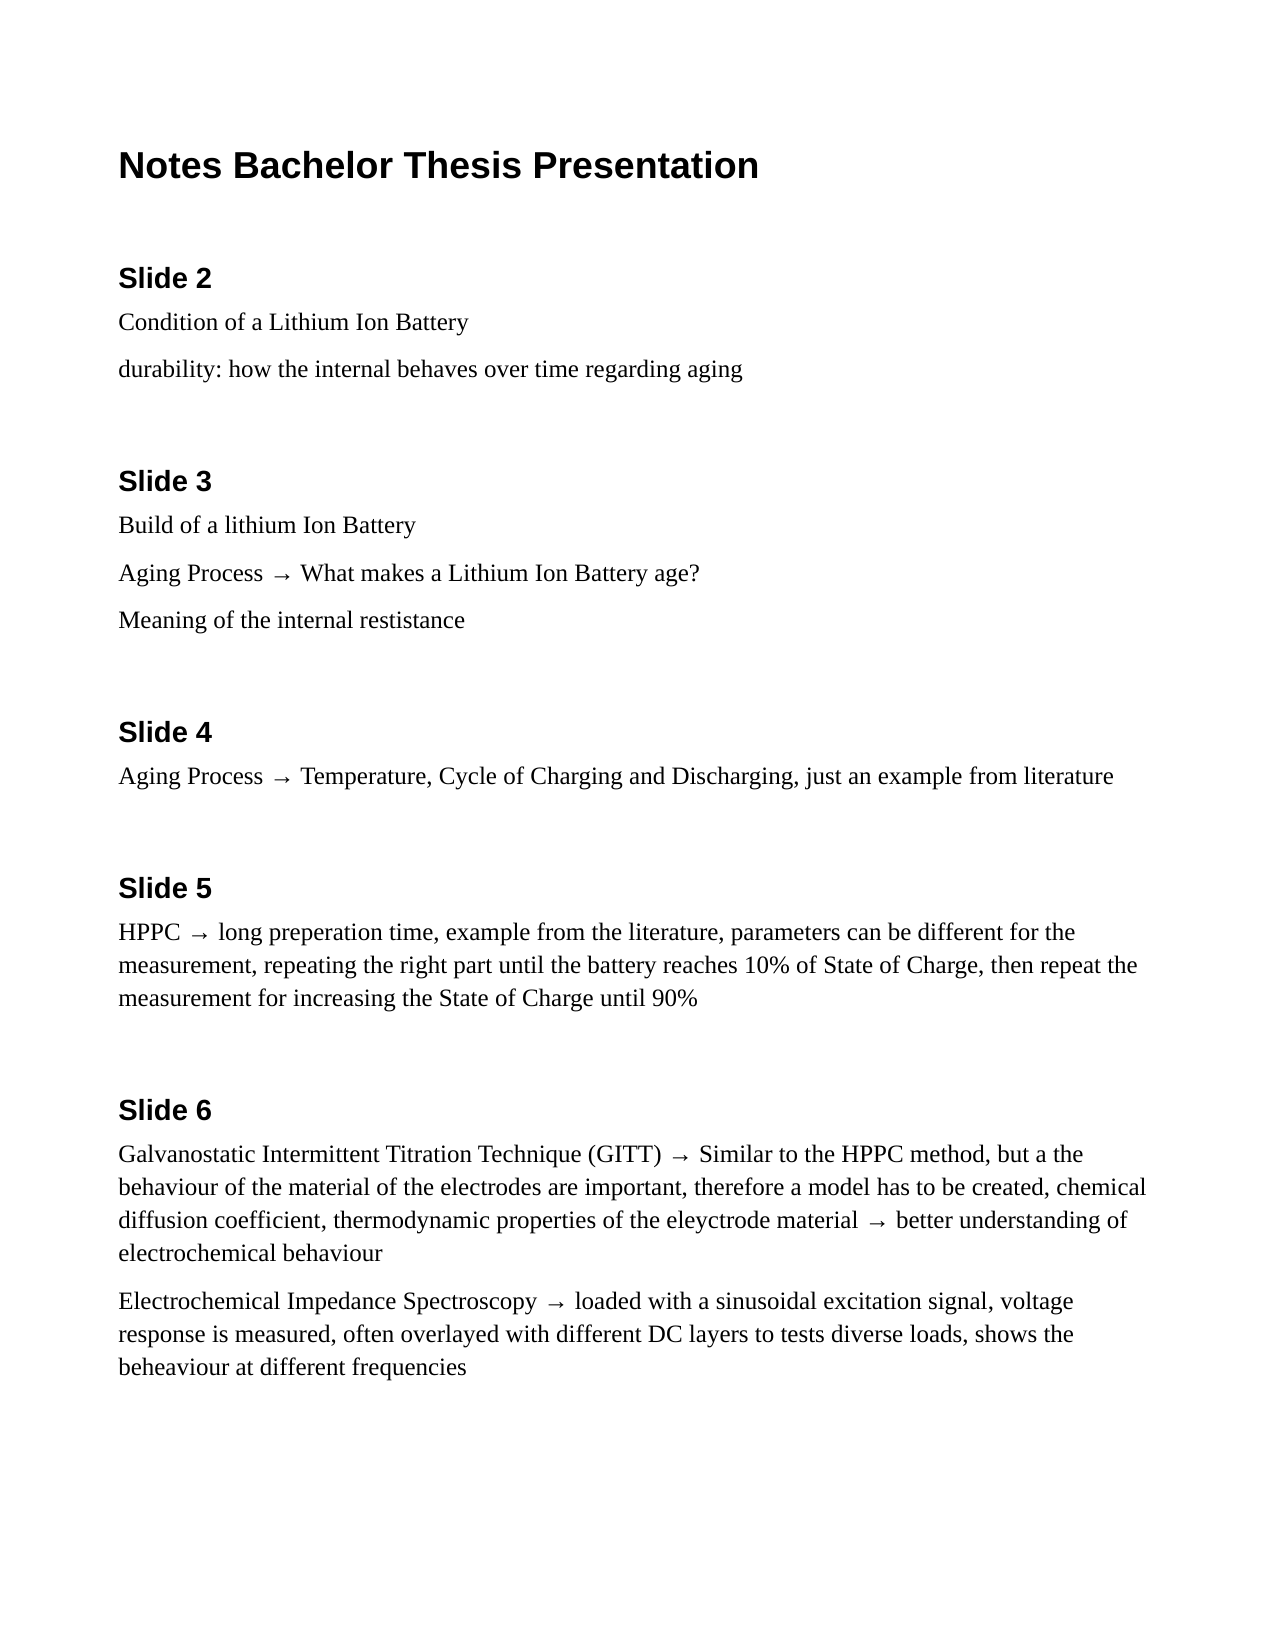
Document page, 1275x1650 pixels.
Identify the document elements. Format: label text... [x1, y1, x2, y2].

subtitle Slide 5 [118, 871, 1157, 905]
subtitle Slide 6 [118, 1093, 1157, 1127]
text Condition of a Lithium Ion Battery [118, 307, 1157, 336]
text HPPC → long preperation time, example from the literature, parameters can be different for the measurement, repeating the right part until the battery reaches 10% of State of Charge, then repeat the measurement for increasing the State of Charge until 90% [118, 917, 1157, 1012]
subtitle Notes Bachelor Thesis Presentation [118, 143, 1157, 186]
text Build of a lithium Ion Battery [118, 510, 1157, 539]
subtitle Slide 2 [118, 261, 1157, 294]
subtitle Slide 3 [118, 464, 1157, 498]
text Aging Process → What makes a Lithium Ion Battery age? [118, 558, 1157, 587]
text durability: how the internal behaves over time regarding aging [118, 354, 1157, 383]
text Electrochemical Impedance Spectroscopy → loaded with a sinusoidal excitation signal, voltage response is measured, often overlayed with different DC layers to tests diverse loads, shows the beheaviour at different frequencies [118, 1286, 1157, 1381]
text Meaning of the internal restistance [118, 606, 1157, 634]
text Aging Process → Temperature, Cycle of Charging and Discharging, just an example from literature [118, 761, 1157, 790]
subtitle Slide 4 [118, 715, 1157, 749]
text Galvanostatic Intermittent Titration Technique (GITT) → Similar to the HPPC method, but a the behaviour of the material of the electrodes are important, therefore a model has to be created, chemical diffusion coefficient, thermodynamic properties of the eleyctrode material → better understanding of electrochemical behaviour [118, 1139, 1157, 1267]
